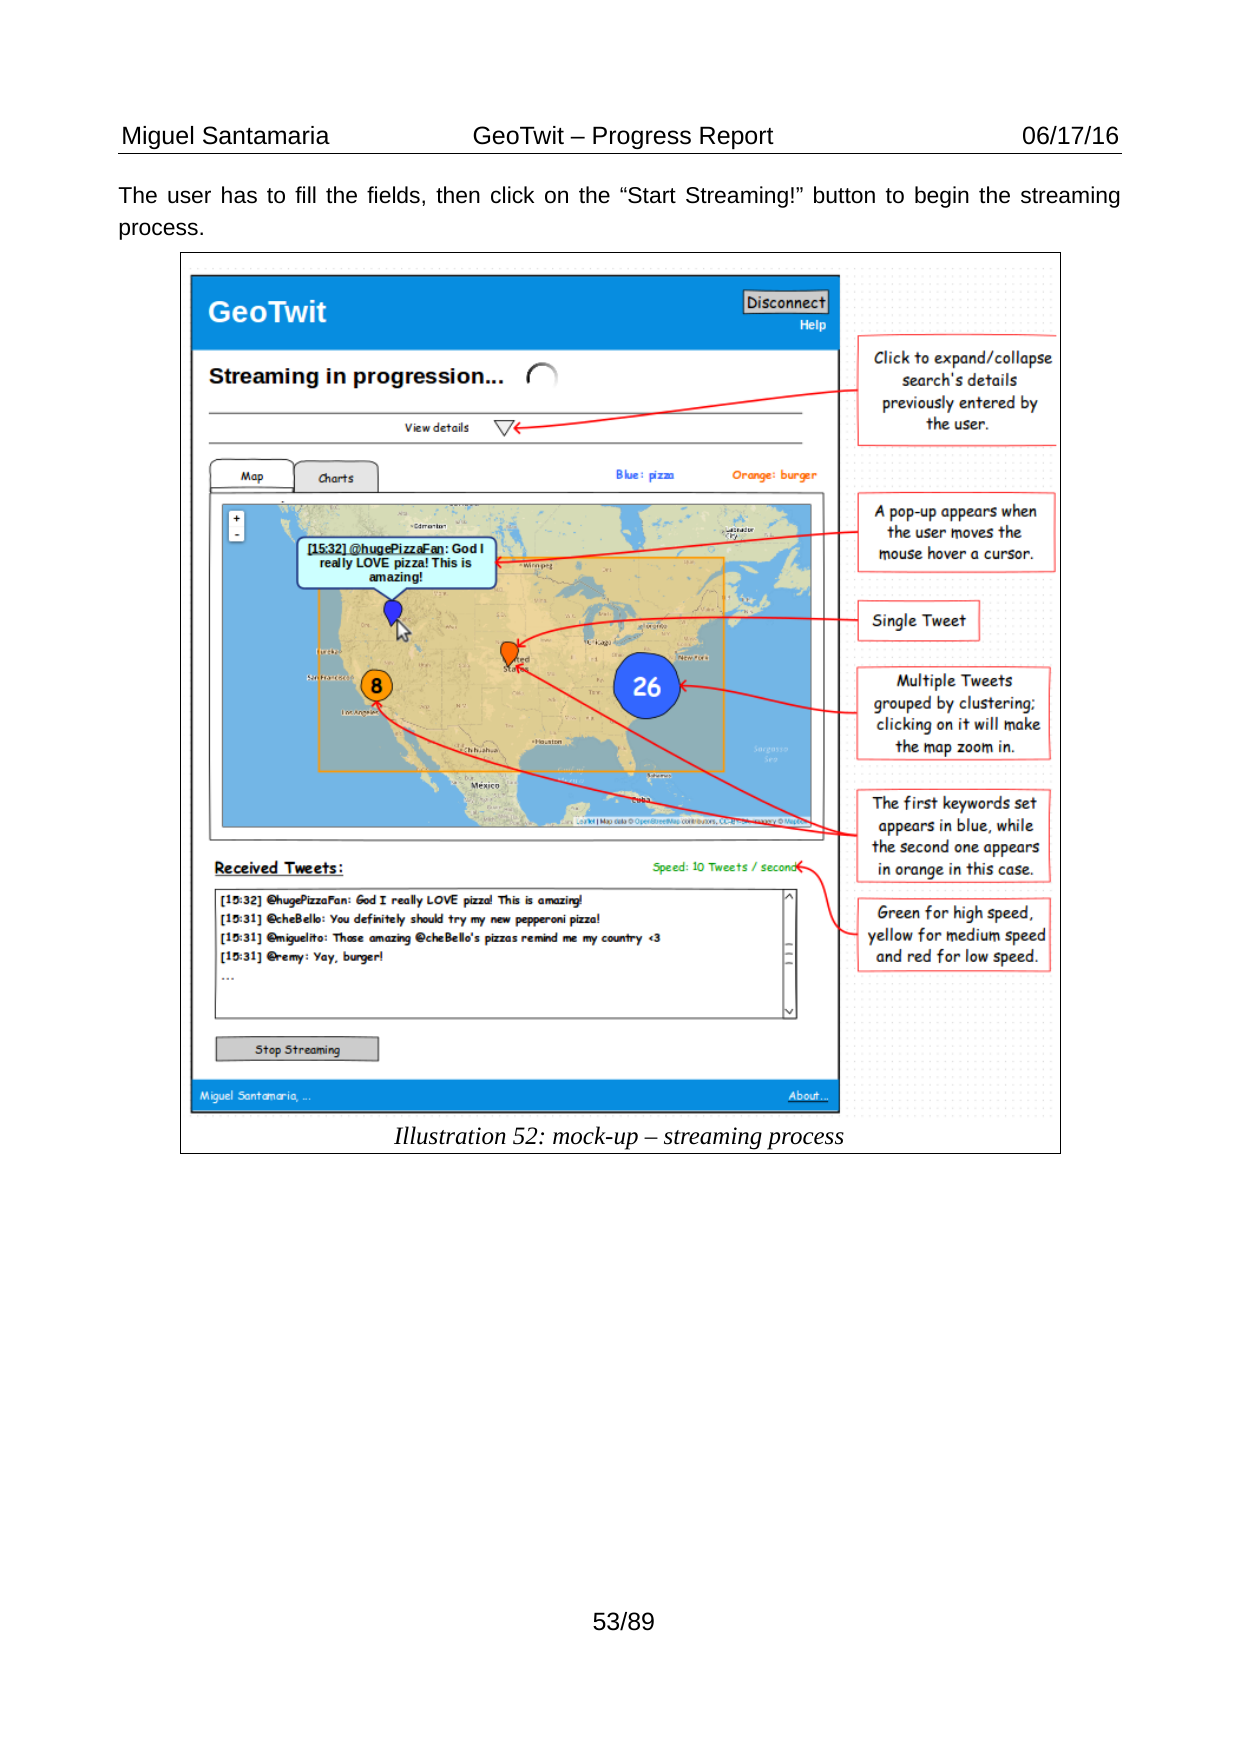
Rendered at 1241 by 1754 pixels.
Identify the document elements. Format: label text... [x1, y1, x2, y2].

text [181, 253, 1060, 1153]
picture [183, 267, 1057, 1121]
text Illustration 52: mock-up – streaming process [183, 1121, 1057, 1150]
text The user has to fill the fields, then click on the “Start Streaming!” button to begin the streaming process. [118, 182, 1122, 240]
